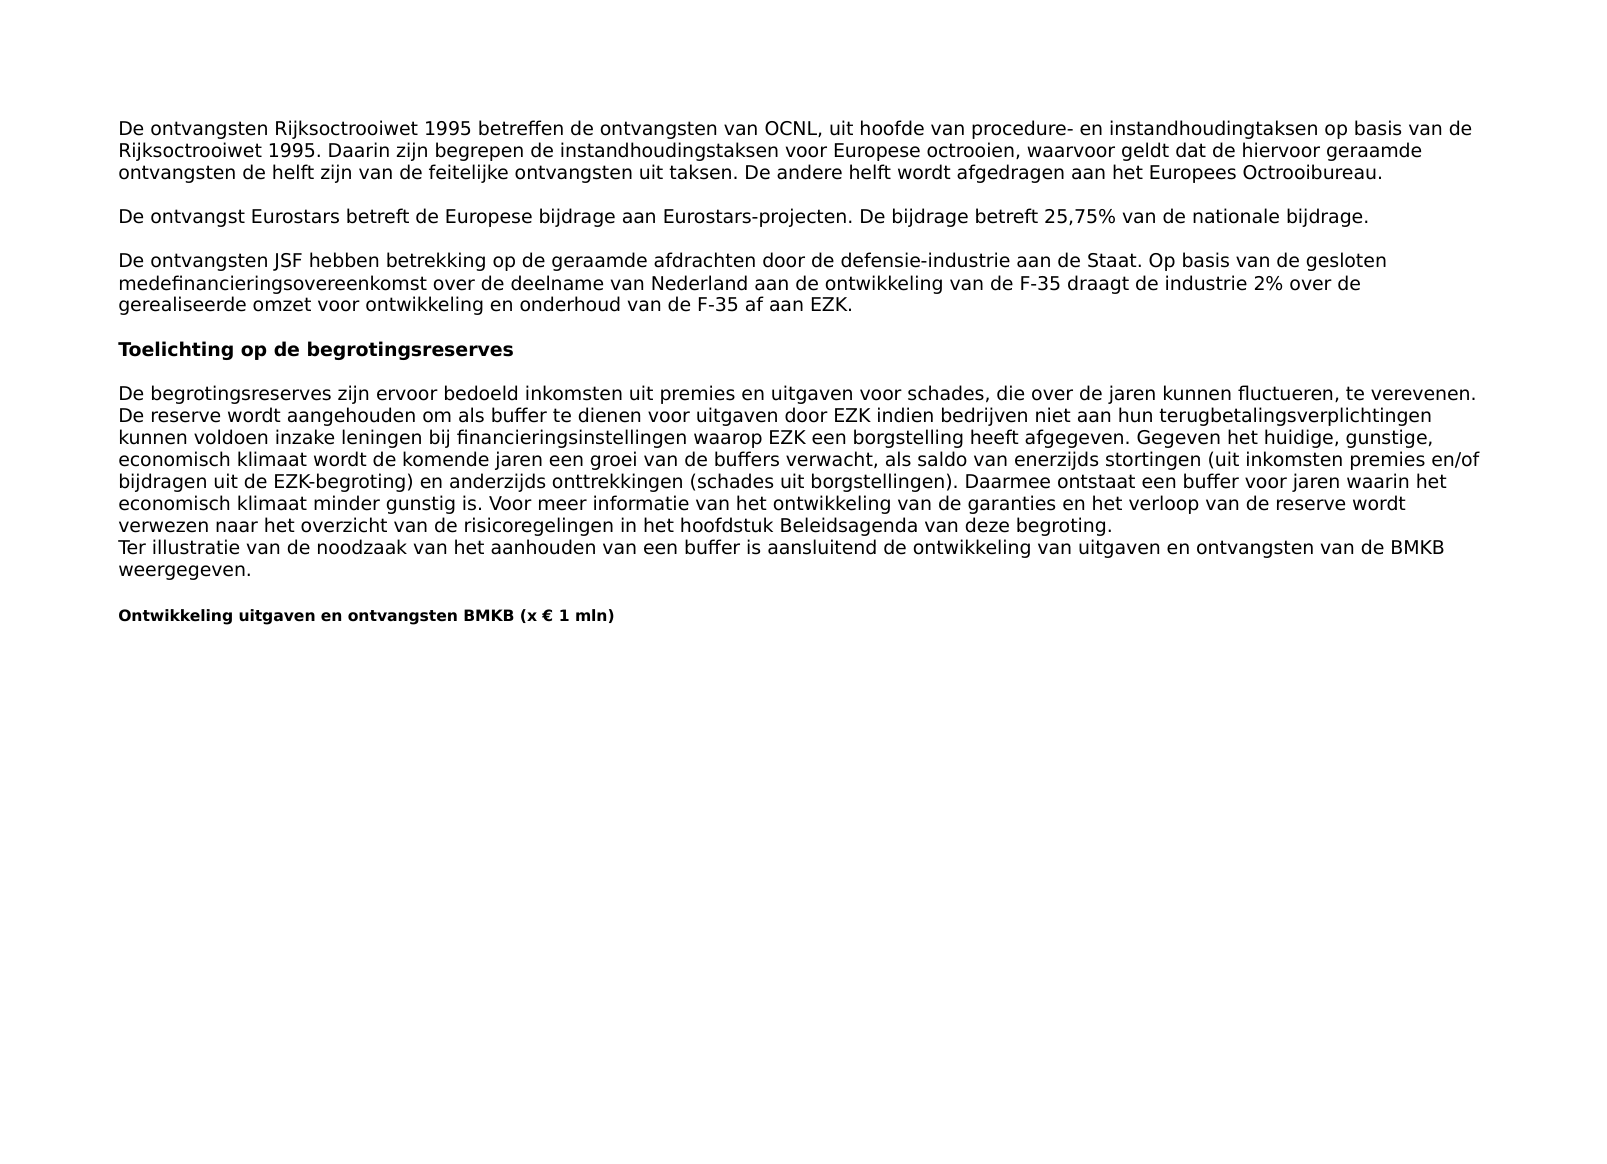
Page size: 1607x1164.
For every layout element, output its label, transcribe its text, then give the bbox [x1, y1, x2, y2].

text De ontvangsten JSF hebben betrekking op de geraamde afdrachten door de defensie-industrie aan de Staat. Op basis van de gesloten medefinancieringsovereenkomst over de deelname van Nederland aan de ontwikkeling van de F-35 draagt de industrie 2% over de gerealiseerde omzet voor ontwikkeling en onderhoud van de F-35 af aan EZK. [118, 250, 1488, 316]
subtitle Toelichting op de begrotingsreserves [118, 338, 1488, 361]
text Ter illustratie van de noodzaak van het aanhouden van een buffer is aansluitend de ontwikkeling van uitgaven en ontvangsten van de BMKB weergegeven. [118, 537, 1488, 581]
text Ontwikkeling uitgaven en ontvangsten BMKB (x € 1 mln) [118, 607, 768, 625]
text De ontvangsten Rijksoctrooiwet 1995 betreffen de ontvangsten van OCNL, uit hoofde van procedure- en instandhoudingtaksen op basis van de Rijksoctrooiwet 1995. Daarin zijn begrepen de instandhoudingstaksen voor Europese octrooien, waarvoor geldt dat de hiervoor geraamde ontvangsten de helft zijn van de feitelijke ontvangsten uit taksen. De andere helft wordt afgedragen aan het Europees Octrooibureau. [118, 118, 1488, 184]
text De ontvangst Eurostars betreft de Europese bijdrage aan Eurostars-projecten. De bijdrage betreft 25,75% van de nationale bijdrage. [118, 206, 1488, 228]
text De begrotingsreserves zijn ervoor bedoeld inkomsten uit premies en uitgaven voor schades, die over de jaren kunnen fluctueren, te verevenen. De reserve wordt aangehouden om als buffer te dienen voor uitgaven door EZK indien bedrijven niet aan hun terugbetalingsverplichtingen kunnen voldoen inzake leningen bij financieringsinstellingen waarop EZK een borgstelling heeft afgegeven. Gegeven het huidige, gunstige, economisch klimaat wordt de komende jaren een groei van de buffers verwacht, als saldo van enerzijds stortingen (uit inkomsten premies en/of bijdragen uit de EZK-begroting) en anderzijds onttrekkingen (schades uit borgstellingen). Daarmee ontstaat een buffer voor jaren waarin het economisch klimaat minder gunstig is. Voor meer informatie van het ontwikkeling van de garanties en het verloop van de reserve wordt verwezen naar het overzicht van de risicoregelingen in het hoofdstuk Beleidsagenda van deze begroting. [118, 383, 1488, 537]
